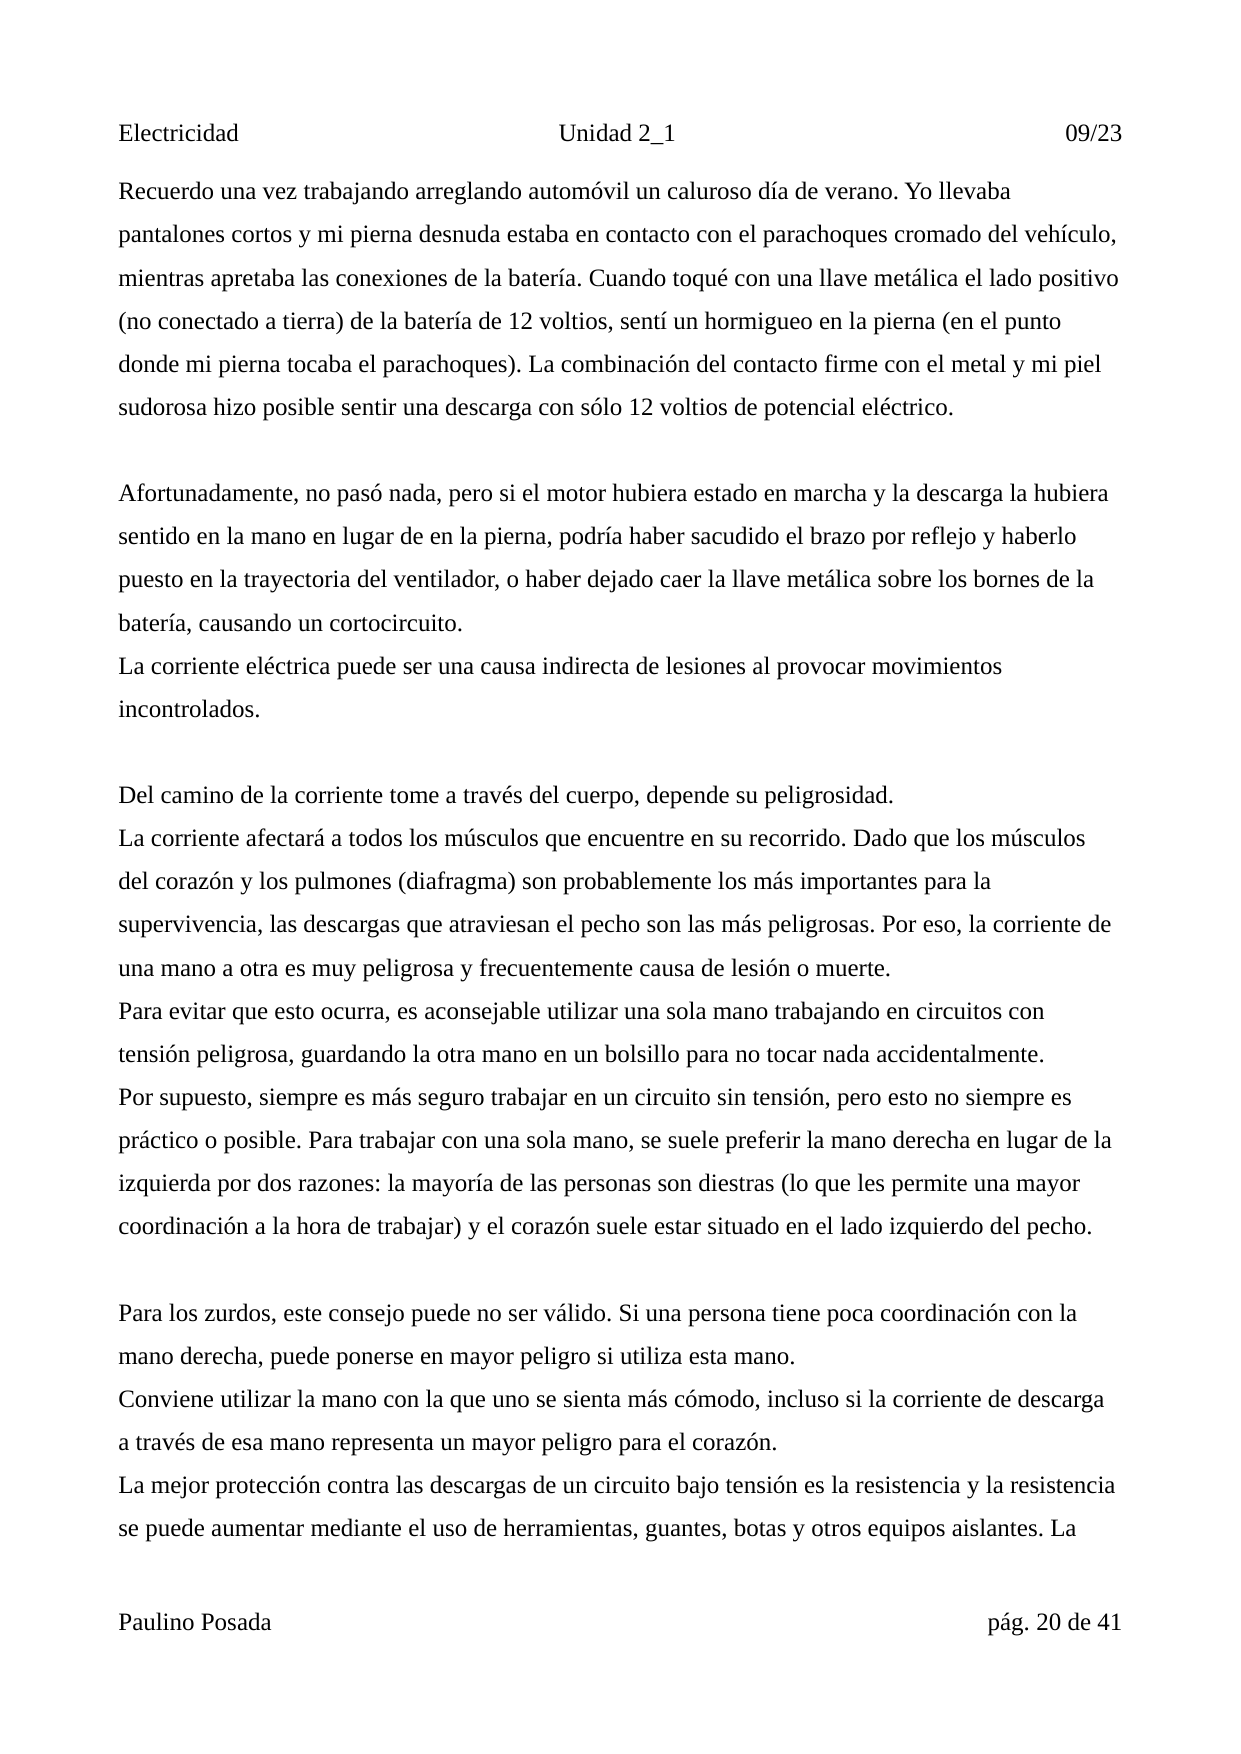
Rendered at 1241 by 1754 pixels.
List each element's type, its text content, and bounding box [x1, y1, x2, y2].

text Afortunadamente, no pasó nada, pero si el motor hubiera estado en marcha y la descarga la hubiera sentido en la mano en lugar de en la pierna, podría haber sacudido el brazo por reflejo y haberlo puesto en la trayectoria del ventilador, o haber dejado caer la llave metálica sobre los bornes de la batería, causando un cortocircuito. [118, 478, 1122, 636]
text Del camino de la corriente tome a través del cuerpo, depende su peligrosidad. [118, 780, 1122, 809]
text Por supuesto, siempre es más seguro trabajar en un circuito sin tensión, pero esto no siempre es práctico o posible. Para trabajar con una sola mano, se suele preferir la mano derecha en lugar de la izquierda por dos razones: la mayoría de las personas son diestras (lo que les permite una mayor coordinación a la hora de trabajar) y el corazón suele estar situado en el lado izquierdo del pecho. [118, 1082, 1122, 1240]
text Para los zurdos, este consejo puede no ser válido. Si una persona tiene poca coordinación con la mano derecha, puede ponerse en mayor peligro si utiliza esta mano. [118, 1298, 1122, 1369]
text La corriente eléctrica puede ser una causa indirecta de lesiones al provocar movimientos incontrolados. [118, 651, 1122, 723]
text La corriente afectará a todos los músculos que encuentre en su recorrido. Dado que los músculos del corazón y los pulmones (diafragma) son probablemente los más importantes para la supervivencia, las descargas que atraviesan el pecho son las más peligrosas. Por eso, la corriente de una mano a otra es muy peligrosa y frecuentemente causa de lesión o muerte. [118, 823, 1122, 981]
text La mejor protección contra las descargas de un circuito bajo tensión es la resistencia y la resistencia se puede aumentar mediante el uso de herramientas, guantes, botas y otros equipos aislantes. La [118, 1470, 1122, 1542]
text Recuerdo una vez trabajando arreglando automóvil un caluroso día de verano. Yo llevaba pantalones cortos y mi pierna desnuda estaba en contacto con el parachoques cromado del vehículo, mientras apretaba las conexiones de la batería. Cuando toqué con una llave metálica el lado positivo (no conectado a tierra) de la batería de 12 voltios, sentí un hormigueo en la pierna (en el punto donde mi pierna tocaba el parachoques). La combinación del contacto firme con el metal y mi piel sudorosa hizo posible sentir una descarga con sólo 12 voltios de potencial eléctrico. [118, 176, 1122, 421]
text Para evitar que esto ocurra, es aconsejable utilizar una sola mano trabajando en circuitos con tensión peligrosa, guardando la otra mano en un bolsillo para no tocar nada accidentalmente. [118, 996, 1122, 1068]
text Conviene utilizar la mano con la que uno se sienta más cómodo, incluso si la corriente de descarga a través de esa mano representa un mayor peligro para el corazón. [118, 1384, 1122, 1456]
